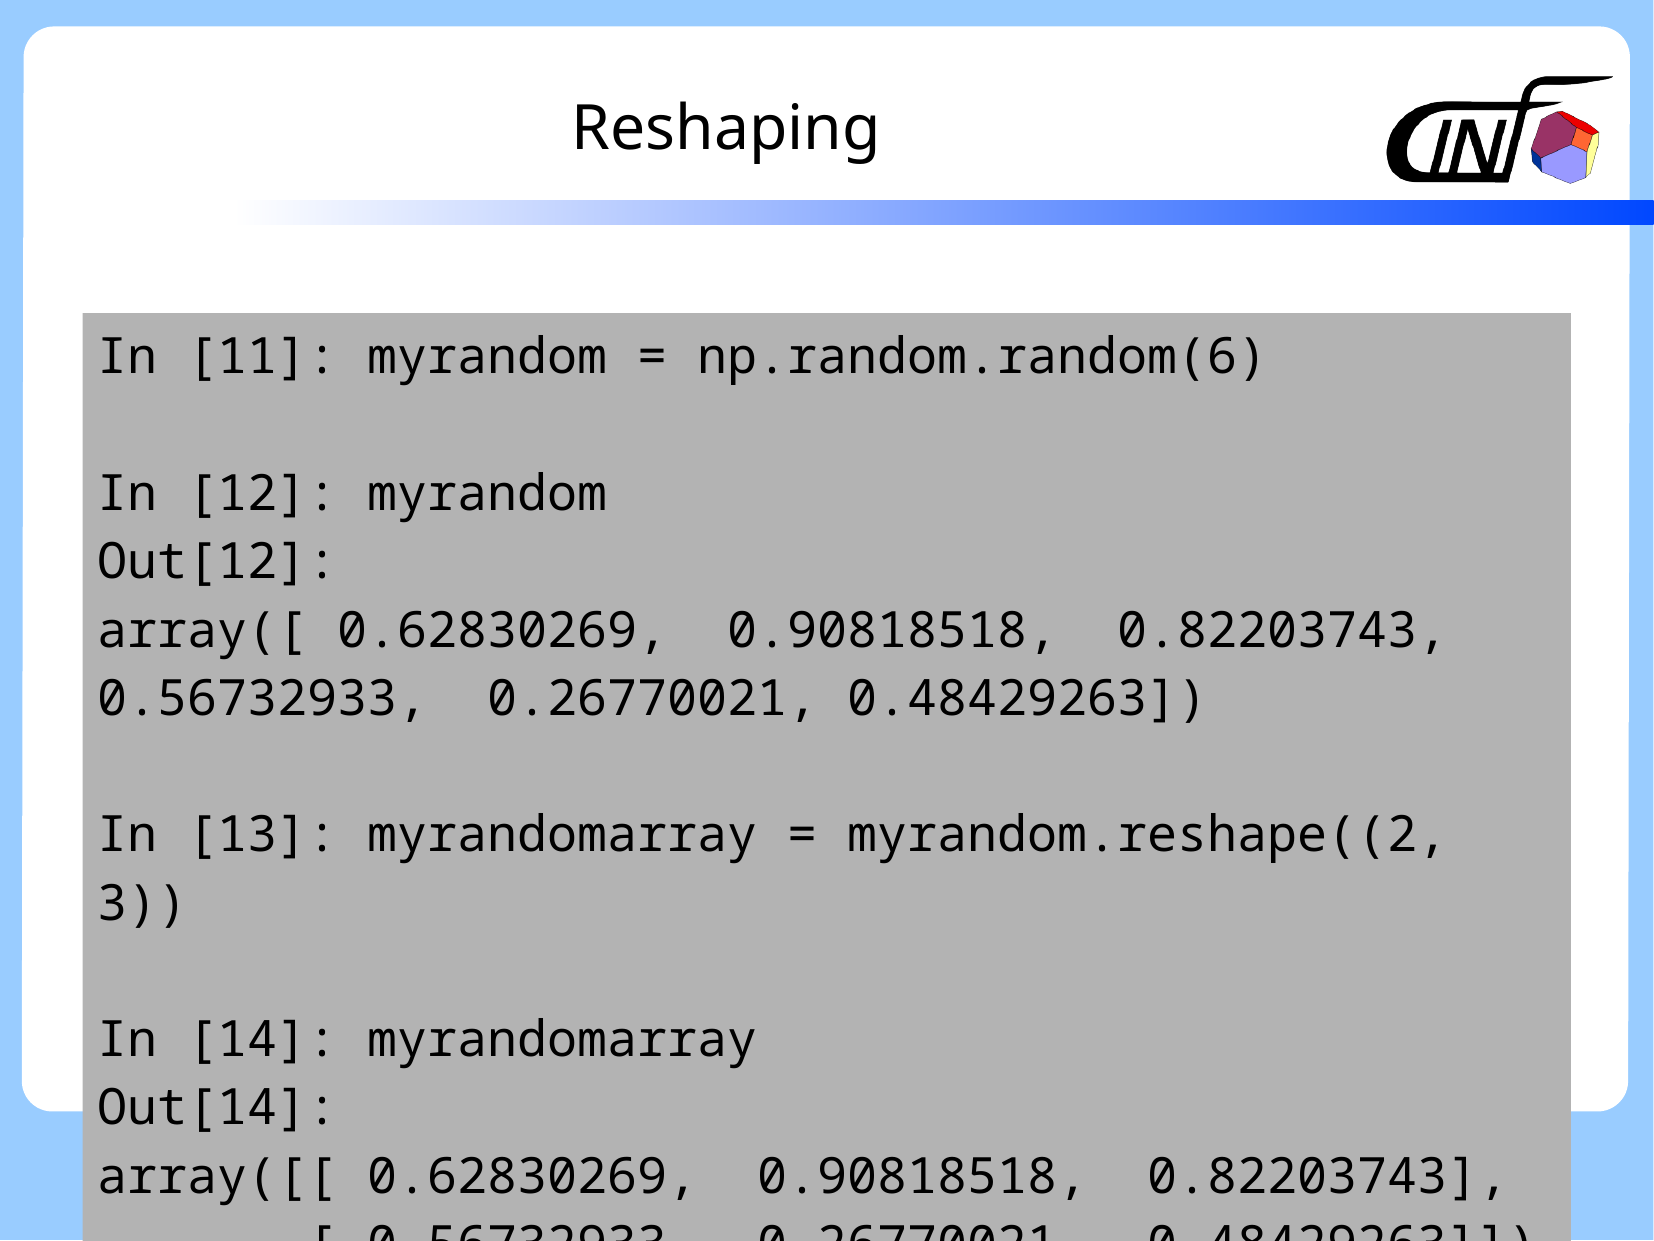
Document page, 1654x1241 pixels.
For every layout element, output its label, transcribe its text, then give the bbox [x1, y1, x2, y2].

picture [1386, 76, 1613, 184]
title Reshaping [82, 49, 1371, 201]
text_box In [11]: myrandom = np.random.random(6) In [12]: myrandom Out[12]: array([ 0.62830269, 0.90818518, 0.82203743, 0.56732933, 0.26770021, 0.48429263]) In [13]: myrandomarray = myrandom.reshape((2, 3)) In [14]: myrandomarray Out[14]: array([[ 0.62830269, 0.90818518, 0.82203743], [ 0.56732933, 0.26770021, 0.48429263]]) [82, 313, 1571, 1029]
